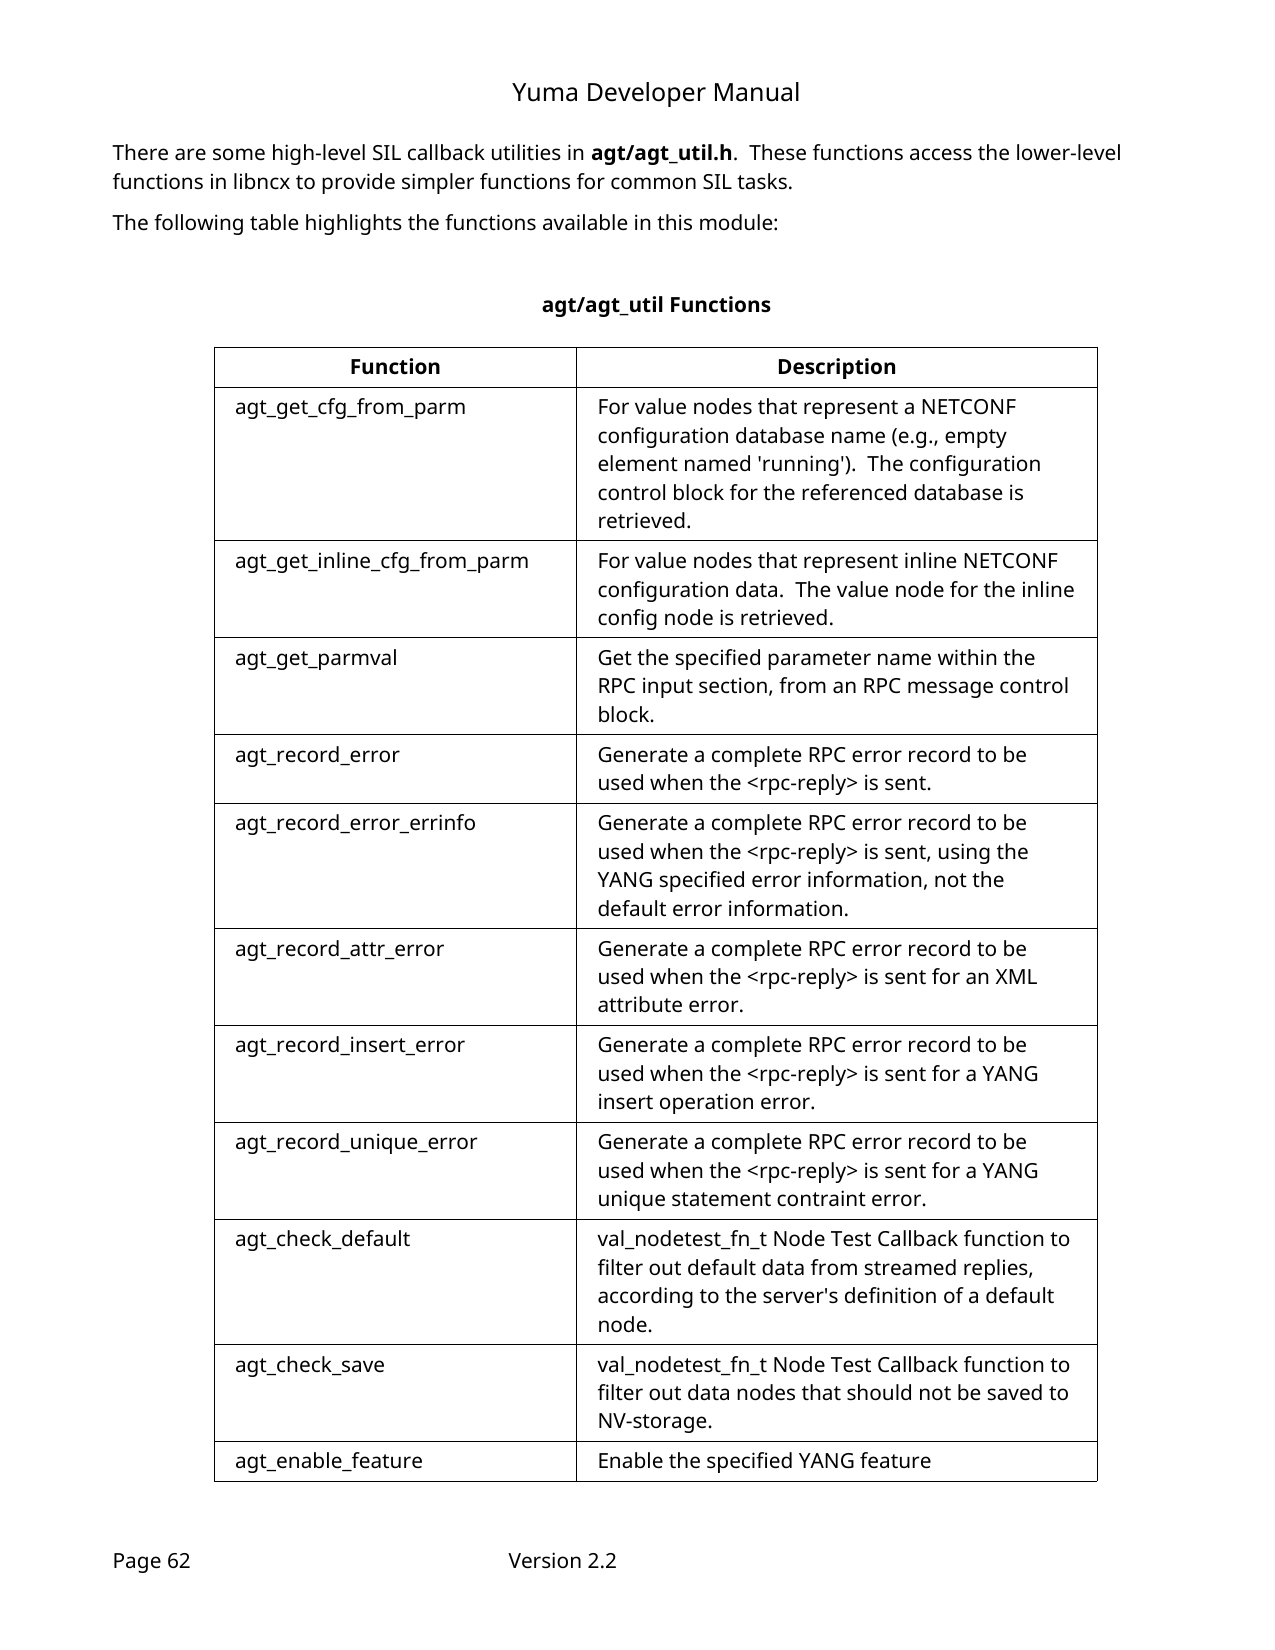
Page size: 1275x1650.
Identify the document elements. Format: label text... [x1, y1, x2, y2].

table_cell agt_record_attr_error [215, 929, 576, 1025]
table_cell For value nodes that represent a NETCONF configuration database name (e.g., empty element named 'running'). The configuration control block for the referenced database is retrieved. [577, 388, 1097, 540]
table_cell val_nodetest_fn_t Node Test Callback function to filter out data nodes that should not be saved to NV-storage. [577, 1345, 1097, 1441]
table_cell agt_record_error_errinfo [215, 804, 576, 928]
table_cell Generate a complete RPC error record to be used when the <rpc-reply> is sent for a YANG unique statement contraint error. [577, 1123, 1097, 1218]
table_cell agt_get_inline_cfg_from_parm [215, 541, 576, 637]
table_header Description [577, 348, 1097, 387]
table_cell For value nodes that represent inline NETCONF configuration data. The value node for the inline config node is retrieved. [577, 541, 1097, 637]
subtitle agt/agt_util Functions [127, 290, 1185, 318]
table_cell agt_check_default [215, 1220, 576, 1344]
table_cell Enable the specified YANG feature [577, 1442, 1097, 1481]
table_cell agt_get_parmval [215, 638, 576, 734]
table_cell agt_enable_feature [215, 1442, 576, 1481]
table_cell agt_record_error [215, 735, 576, 803]
table_cell Generate a complete RPC error record to be used when the <rpc-reply> is sent for an XML attribute error. [577, 929, 1097, 1025]
text There are some high-level SIL callback utilities in agt/agt_util.h. These functions access the lower-level functions in libncx to provide simpler functions for common SIL tasks. [112, 138, 1200, 195]
table_cell val_nodetest_fn_t Node Test Callback function to filter out default data from streamed replies, according to the server's definition of a default node. [577, 1220, 1097, 1344]
table_cell agt_check_save [215, 1345, 576, 1441]
table_cell Generate a complete RPC error record to be used when the <rpc-reply> is sent. [577, 735, 1097, 803]
table_cell agt_record_unique_error [215, 1123, 576, 1218]
table_cell agt_record_insert_error [215, 1026, 576, 1122]
text The following table highlights the functions available in this module: [112, 208, 1200, 236]
table_cell Get the specified parameter name within the RPC input section, from an RPC message control block. [577, 638, 1097, 734]
table_cell Generate a complete RPC error record to be used when the <rpc-reply> is sent for a YANG insert operation error. [577, 1026, 1097, 1122]
table_cell agt_get_cfg_from_parm [215, 388, 576, 540]
table_cell Generate a complete RPC error record to be used when the <rpc-reply> is sent, using the YANG specified error information, not the default error information. [577, 804, 1097, 928]
table_header Function [215, 348, 576, 387]
